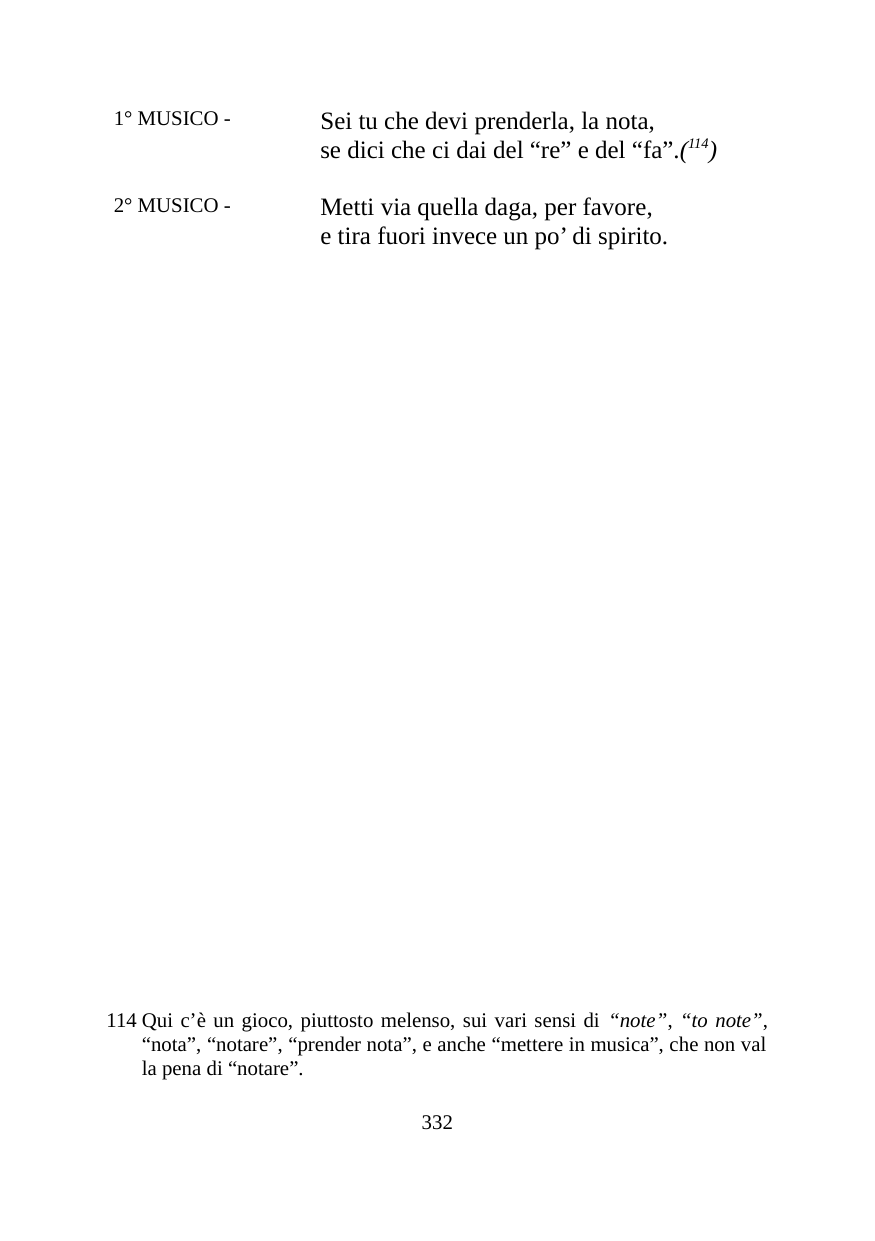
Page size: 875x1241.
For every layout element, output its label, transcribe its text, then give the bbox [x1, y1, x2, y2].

table_cell 1° MUSICO - [106, 106, 313, 192]
table_cell Metti via quella daga, per favore, e tira fuori invece un po’ di spirito. [313, 193, 768, 279]
table_cell Sei tu che devi prenderla, la nota, se dici che ci dai del “re” e del “fa”.() [313, 106, 768, 192]
table_cell 2° MUSICO - [106, 193, 313, 279]
